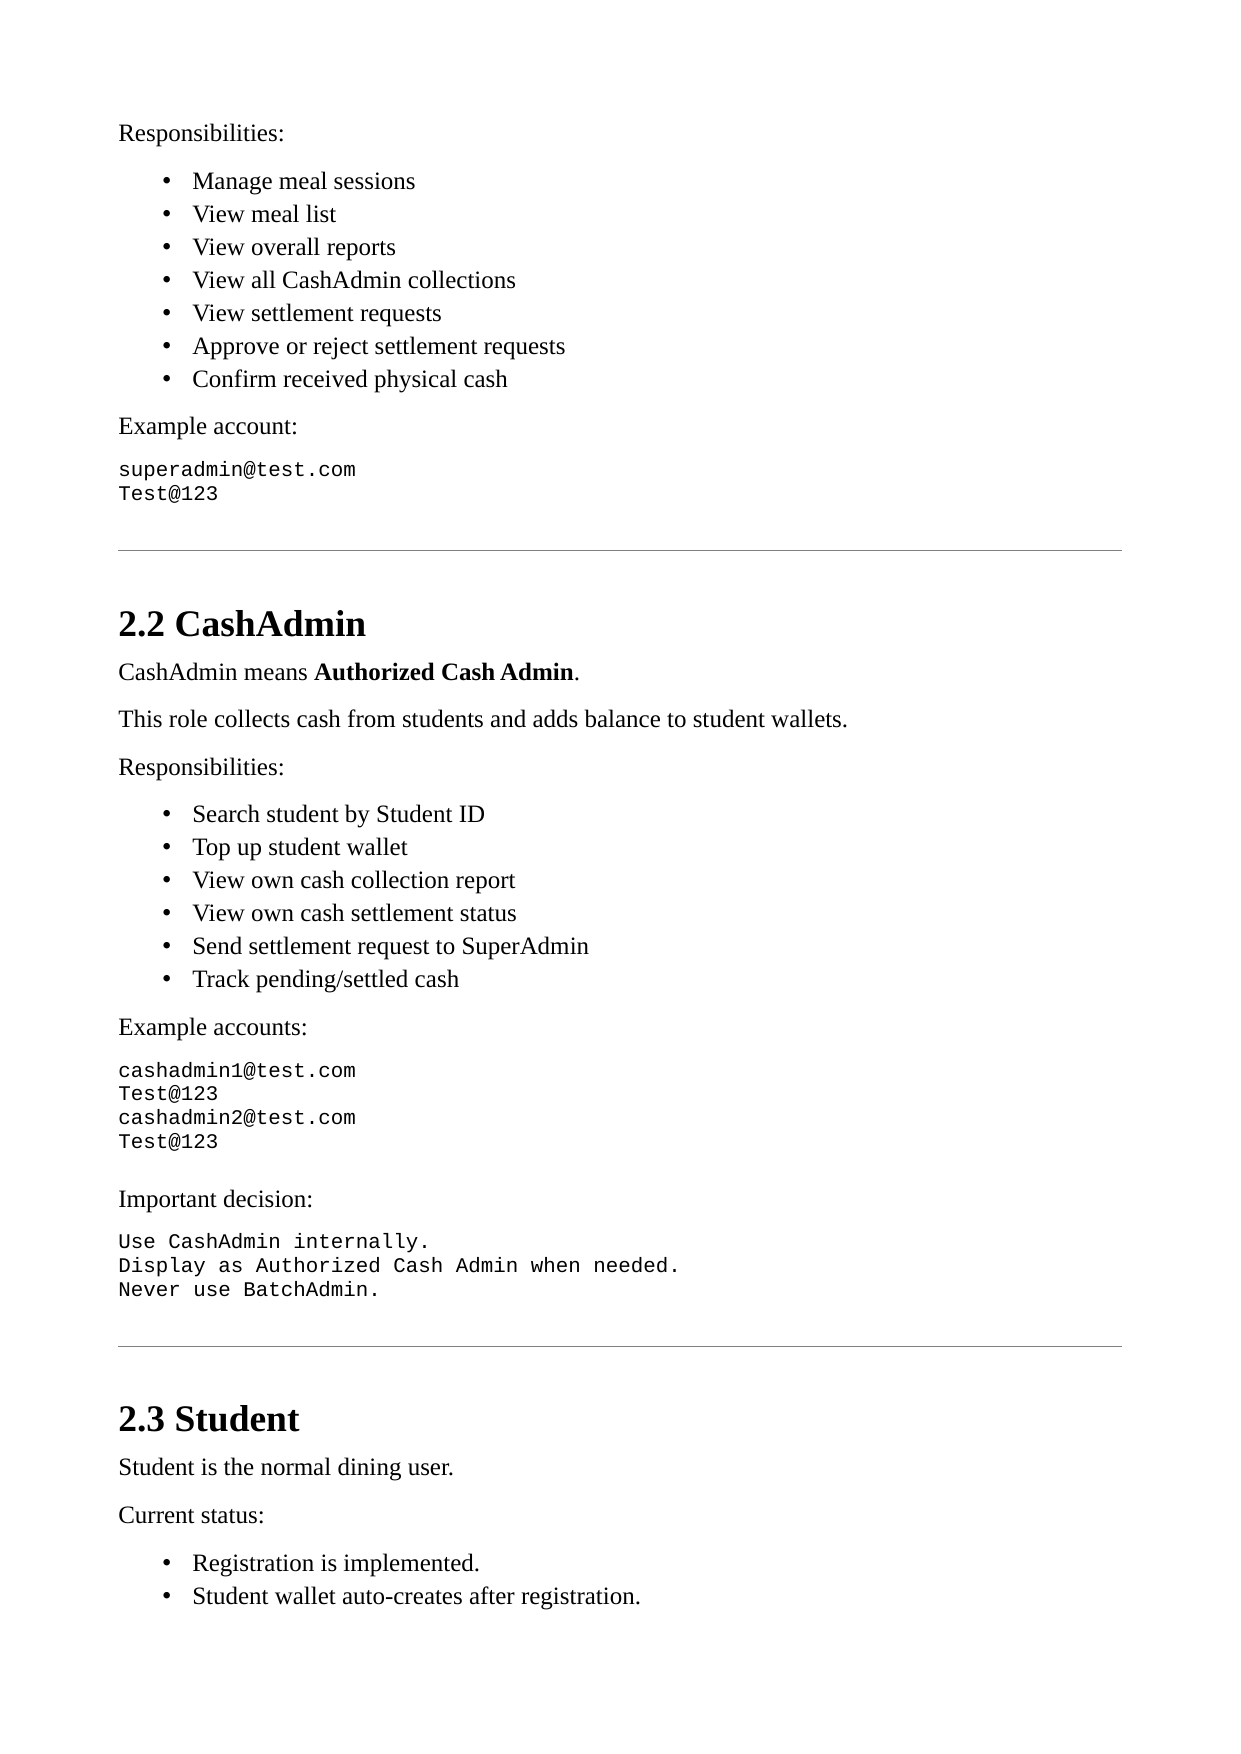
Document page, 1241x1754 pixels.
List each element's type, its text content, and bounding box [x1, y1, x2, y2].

list Send settlement request to SuperAdmin [162, 931, 1122, 960]
text Use CashAdmin internally. [118, 1231, 1122, 1255]
list Search student by Student ID [162, 799, 1122, 828]
text cashadmin1@test.com [118, 1060, 1122, 1083]
list Confirm received physical cash [162, 364, 1122, 393]
text CashAdmin means Authorized Cash Admin. [118, 657, 1122, 685]
text Responsibilities: [118, 752, 1122, 781]
text Current status: [118, 1500, 1122, 1529]
list View settlement requests [162, 298, 1122, 327]
list Top up student wallet [162, 832, 1122, 861]
list View all CashAdmin collections [162, 265, 1122, 293]
text superadmin@test.com [118, 459, 1122, 483]
list View overall reports [162, 232, 1122, 261]
text Display as Authorized Cash Admin when needed. [118, 1255, 1122, 1279]
text Example accounts: [118, 1012, 1122, 1041]
text Responsibilities: [118, 118, 1122, 147]
list Track pending/settled cash [162, 964, 1122, 993]
subtitle 2.2 CashAdmin [118, 601, 1122, 644]
list View own cash collection report [162, 865, 1122, 894]
text Important decision: [118, 1184, 1122, 1212]
text Test@123 [118, 1083, 1122, 1107]
text Test@123 [118, 483, 1122, 506]
list View own cash settlement status [162, 898, 1122, 927]
list Student wallet auto-creates after registration. [162, 1581, 1122, 1609]
text Student is the normal dining user. [118, 1452, 1122, 1481]
text Test@123 [118, 1131, 1122, 1154]
list Registration is implemented. [162, 1548, 1122, 1576]
list Approve or reject settlement requests [162, 331, 1122, 359]
list Manage meal sessions [162, 166, 1122, 194]
subtitle 2.3 Student [118, 1397, 1122, 1440]
text cashadmin2@test.com [118, 1107, 1122, 1131]
text Example account: [118, 411, 1122, 440]
text This role collects cash from students and adds balance to student wallets. [118, 704, 1122, 733]
list View meal list [162, 199, 1122, 227]
text Never use BatchAdmin. [118, 1279, 1122, 1302]
